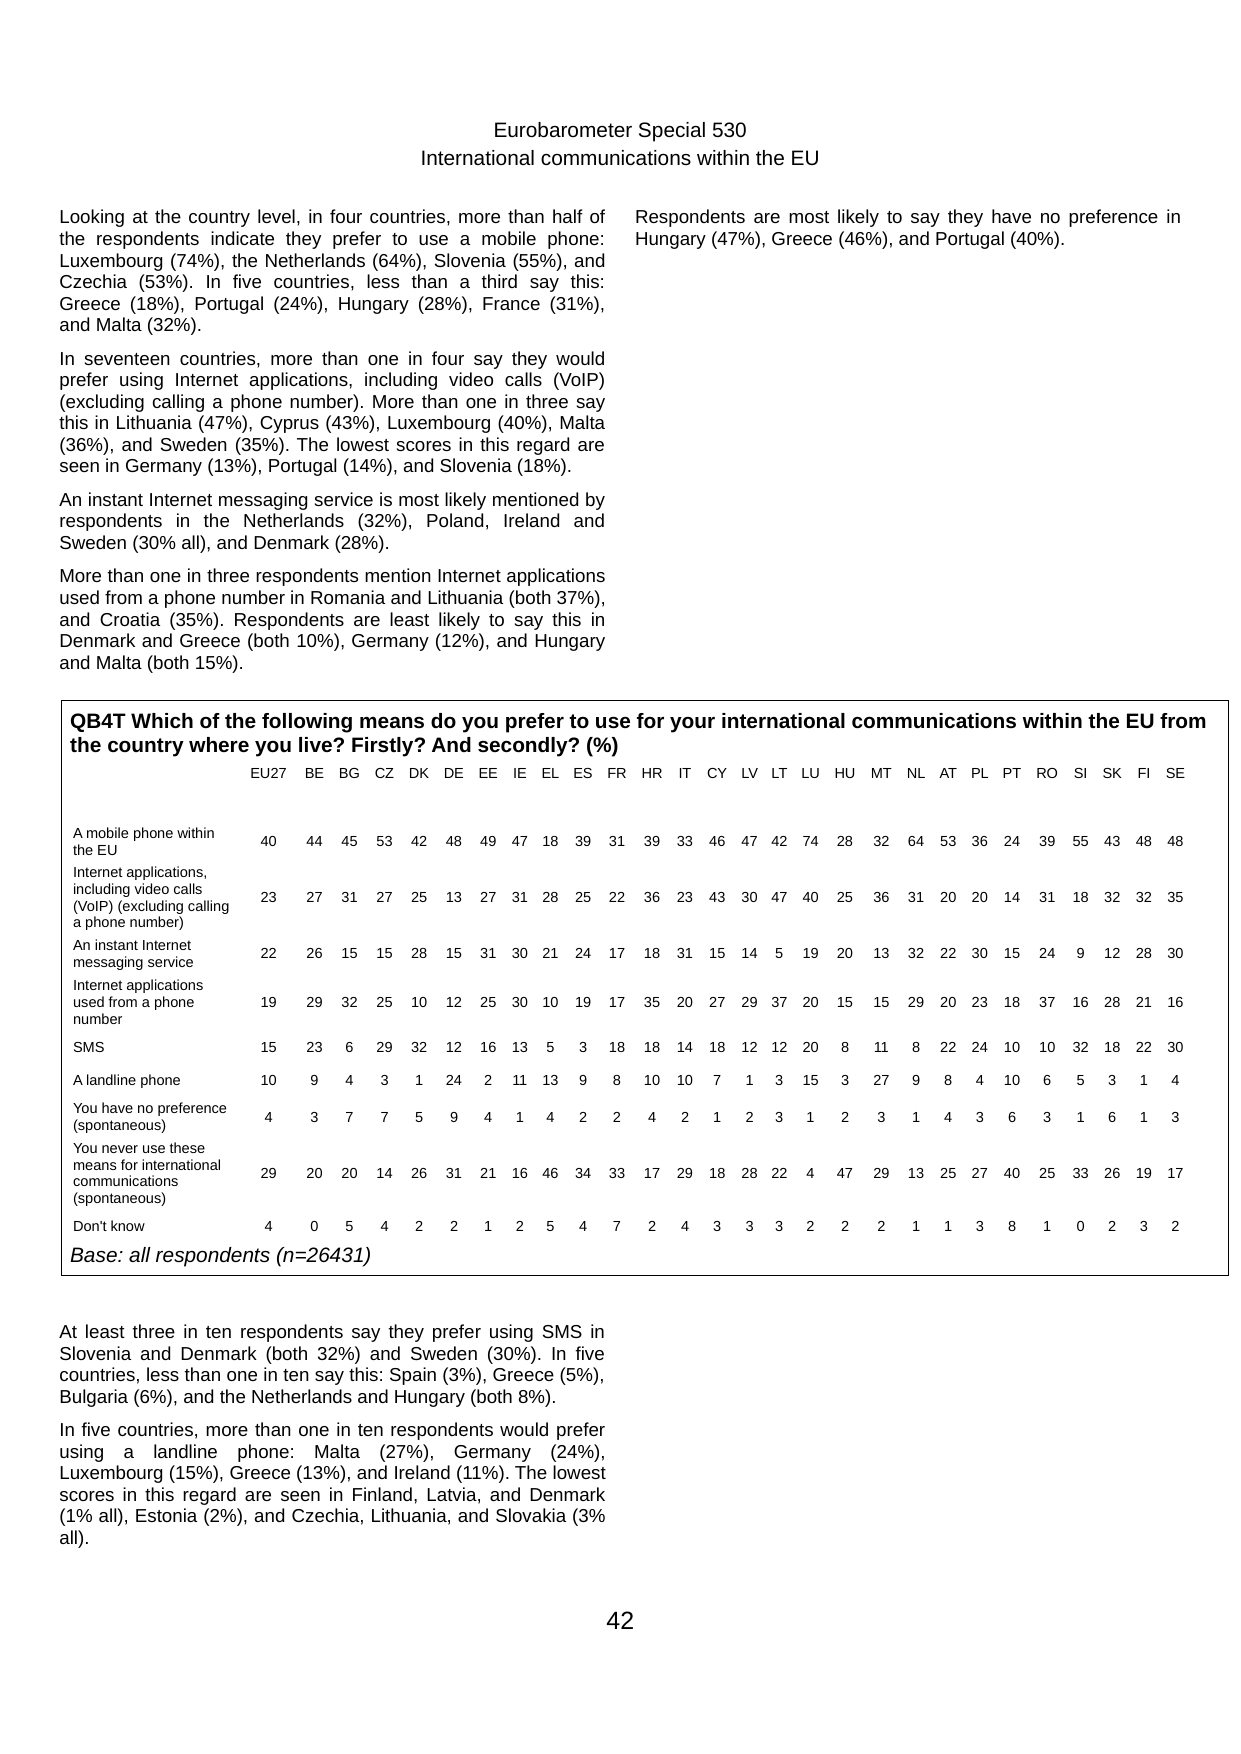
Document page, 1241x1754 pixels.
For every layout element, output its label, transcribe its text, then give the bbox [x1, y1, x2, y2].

table_cell [827, 789, 863, 822]
table_cell 32 [401, 1031, 436, 1064]
table_cell 11 [863, 1031, 899, 1064]
table_header NL [899, 757, 932, 789]
table_cell 24 [1028, 934, 1066, 973]
table_cell 13 [863, 934, 899, 973]
table_cell 12 [734, 1031, 764, 1064]
table_cell 4 [239, 1097, 297, 1136]
table_header DK [401, 757, 436, 789]
table_cell 8 [827, 1031, 863, 1064]
table_cell 19 [239, 973, 297, 1031]
table_cell 28 [734, 1136, 764, 1209]
table_cell 2 [566, 1097, 600, 1136]
table_cell 3 [964, 1097, 995, 1136]
table_cell 27 [964, 1136, 995, 1209]
table_cell 1 [401, 1064, 436, 1097]
table_header MT [863, 757, 899, 789]
table_cell 9 [298, 1064, 331, 1097]
table_cell [734, 789, 764, 822]
table_cell 12 [436, 1031, 471, 1064]
table_cell [1066, 789, 1095, 822]
table_cell 39 [634, 822, 670, 861]
table_cell 19 [566, 973, 600, 1031]
table_header EL [534, 757, 566, 789]
text In five countries, more than one in ten respondents would prefer using a landline phone: Malta (27%), Germany (24%), Luxembourg (15%), Greece (13%), and Ireland (11%). The lowest scores in this regard are seen in Finland, Latvia, and Denmark (1% all), Estonia (2%), and Czechia, Lithuania, and Slovakia (3% all). [59, 1419, 605, 1548]
table_cell 39 [566, 822, 600, 861]
table_cell 29 [298, 973, 331, 1031]
table_cell 2 [827, 1097, 863, 1136]
table_cell 4 [932, 1097, 964, 1136]
table_cell 4 [471, 1097, 505, 1136]
table_cell [505, 789, 534, 822]
table_cell 23 [239, 861, 297, 934]
table_cell 7 [600, 1209, 634, 1243]
table_cell 18 [700, 1031, 734, 1064]
table_cell 20 [794, 973, 827, 1031]
table_cell 1 [734, 1064, 764, 1097]
table_cell 28 [827, 822, 863, 861]
table_cell 22 [239, 934, 297, 973]
table_cell 15 [827, 973, 863, 1031]
table_cell 33 [670, 822, 699, 861]
table_cell 2 [863, 1209, 899, 1243]
table_cell 3 [367, 1064, 401, 1097]
table_cell 27 [367, 861, 401, 934]
table_cell 47 [827, 1136, 863, 1209]
table_cell 31 [471, 934, 505, 973]
table_cell 23 [670, 861, 699, 934]
table_cell 12 [764, 1031, 794, 1064]
table_cell 25 [566, 861, 600, 934]
table_cell 33 [1066, 1136, 1095, 1209]
table_cell 2 [634, 1209, 670, 1243]
table_cell 5 [401, 1097, 436, 1136]
table_cell 20 [964, 861, 995, 934]
table_cell 22 [1129, 1031, 1158, 1064]
table_cell 22 [600, 861, 634, 934]
table_cell A landline phone [70, 1064, 239, 1097]
table_cell 32 [1129, 861, 1158, 934]
table_header SE [1158, 757, 1192, 789]
table_cell 36 [634, 861, 670, 934]
table_cell 11 [505, 1064, 534, 1097]
table_cell 25 [932, 1136, 964, 1209]
table_cell 15 [995, 934, 1028, 973]
table_cell 27 [700, 973, 734, 1031]
table_cell 3 [1028, 1097, 1066, 1136]
table_cell 5 [331, 1209, 367, 1243]
table_cell 10 [401, 973, 436, 1031]
table_cell 1 [505, 1097, 534, 1136]
table_cell 10 [534, 973, 566, 1031]
table_cell 35 [634, 973, 670, 1031]
table_cell An instant Internet messaging service [70, 934, 239, 973]
table_cell 13 [436, 861, 471, 934]
table_cell 16 [505, 1136, 534, 1209]
text In seventeen countries, more than one in four say they would prefer using Internet applications, including video calls (VoIP) (excluding calling a phone number). More than one in three say this in Lithuania (47%), Cyprus (43%), Luxembourg (40%), Malta (36%), and Sweden (35%). The lowest scores in this regard are seen in Germany (13%), Portugal (14%), and Slovenia (18%). [59, 347, 605, 477]
table_cell [70, 789, 239, 822]
table_cell 14 [367, 1136, 401, 1209]
table_cell 20 [670, 973, 699, 1031]
table_cell [331, 789, 367, 822]
text QB4T Which of the following means do you prefer to use for your international communications within the EU from the country where you live? Firstly? And secondly? (%) [70, 709, 1219, 757]
table_header IT [670, 757, 699, 789]
table_cell [600, 789, 634, 822]
table_cell A mobile phone within the EU [70, 822, 239, 861]
table_cell 74 [794, 822, 827, 861]
table_header LV [734, 757, 764, 789]
table_cell 14 [995, 861, 1028, 934]
table_cell 10 [995, 1031, 1028, 1064]
table_cell 3 [764, 1064, 794, 1097]
table_header CY [700, 757, 734, 789]
table_cell [1129, 789, 1158, 822]
table_cell 9 [1066, 934, 1095, 973]
table_cell 12 [436, 973, 471, 1031]
table_cell 37 [764, 973, 794, 1031]
table_cell 3 [734, 1209, 764, 1243]
table_cell 3 [863, 1097, 899, 1136]
table_cell 32 [1066, 1031, 1095, 1064]
table_cell 28 [1129, 934, 1158, 973]
table_cell [239, 789, 297, 822]
table_cell 48 [436, 822, 471, 861]
table_cell 25 [367, 973, 401, 1031]
table_cell 30 [505, 973, 534, 1031]
table_cell Internet applications, including video calls (VoIP) (excluding calling a phone number) [70, 861, 239, 934]
table_cell 8 [899, 1031, 932, 1064]
table_cell 25 [827, 861, 863, 934]
table_cell 25 [471, 973, 505, 1031]
table_cell 17 [600, 934, 634, 973]
table_cell 26 [298, 934, 331, 973]
table_cell 3 [964, 1209, 995, 1243]
table_cell 35 [1158, 861, 1192, 934]
table_cell 46 [534, 1136, 566, 1209]
table_cell 30 [964, 934, 995, 973]
table_cell 1 [794, 1097, 827, 1136]
table_cell 19 [1129, 1136, 1158, 1209]
table_cell 48 [1158, 822, 1192, 861]
table_cell 16 [1066, 973, 1095, 1031]
table_cell 7 [331, 1097, 367, 1136]
table_cell 1 [700, 1097, 734, 1136]
table_cell 2 [670, 1097, 699, 1136]
table_cell 7 [700, 1064, 734, 1097]
table_cell 2 [734, 1097, 764, 1136]
table_cell 29 [670, 1136, 699, 1209]
table_cell Don't know [70, 1209, 239, 1243]
table_cell 4 [634, 1097, 670, 1136]
table_cell 29 [863, 1136, 899, 1209]
table_cell 2 [827, 1209, 863, 1243]
table_cell 1 [899, 1209, 932, 1243]
table_cell 2 [794, 1209, 827, 1243]
table_cell 18 [1095, 1031, 1129, 1064]
table_cell 4 [239, 1209, 297, 1243]
table_cell [964, 789, 995, 822]
table_cell 22 [932, 934, 964, 973]
table_cell 39 [1028, 822, 1066, 861]
table_cell 18 [534, 822, 566, 861]
table_header SK [1095, 757, 1129, 789]
table_cell 30 [1158, 1031, 1192, 1064]
table_cell 31 [670, 934, 699, 973]
table_cell 36 [964, 822, 995, 861]
table_cell 32 [331, 973, 367, 1031]
table_cell 4 [367, 1209, 401, 1243]
table_header FR [600, 757, 634, 789]
table_cell 7 [367, 1097, 401, 1136]
table_cell 2 [600, 1097, 634, 1136]
table_cell 25 [1028, 1136, 1066, 1209]
table_cell 10 [670, 1064, 699, 1097]
table_cell 30 [1158, 934, 1192, 973]
table_cell [1158, 789, 1192, 822]
table_cell 33 [600, 1136, 634, 1209]
table_cell 16 [471, 1031, 505, 1064]
table_cell [764, 789, 794, 822]
table_cell 0 [298, 1209, 331, 1243]
table_cell 26 [1095, 1136, 1129, 1209]
table_cell 34 [566, 1136, 600, 1209]
table_cell 29 [899, 973, 932, 1031]
table_cell 44 [298, 822, 331, 861]
table_cell 21 [471, 1136, 505, 1209]
table_cell Internet applications used from a phone number [70, 973, 239, 1031]
table_cell 12 [1095, 934, 1129, 973]
table_cell 46 [700, 822, 734, 861]
table_cell 10 [995, 1064, 1028, 1097]
table_cell 31 [899, 861, 932, 934]
table_cell 21 [534, 934, 566, 973]
table_cell 8 [932, 1064, 964, 1097]
text An instant Internet messaging service is most likely mentioned by respondents in the Netherlands (32%), Poland, Ireland and Sweden (30% all), and Denmark (28%). [59, 489, 605, 553]
table_cell 5 [534, 1031, 566, 1064]
table_cell 23 [964, 973, 995, 1031]
table_cell 4 [794, 1136, 827, 1209]
table_header [70, 757, 239, 789]
table_header SI [1066, 757, 1095, 789]
table_cell 42 [401, 822, 436, 861]
table_cell 20 [331, 1136, 367, 1209]
table_cell [534, 789, 566, 822]
table_cell 1 [899, 1097, 932, 1136]
table_header CZ [367, 757, 401, 789]
table_header BE [298, 757, 331, 789]
table_cell 9 [899, 1064, 932, 1097]
table_cell 17 [1158, 1136, 1192, 1209]
table_cell [863, 789, 899, 822]
table_cell 18 [634, 934, 670, 973]
table_cell 3 [700, 1209, 734, 1243]
table_cell [436, 789, 471, 822]
table_cell 2 [1095, 1209, 1129, 1243]
table_cell 3 [827, 1064, 863, 1097]
table_cell 31 [600, 822, 634, 861]
table_cell 47 [764, 861, 794, 934]
table_cell 28 [534, 861, 566, 934]
table_cell [1095, 789, 1129, 822]
table_cell 18 [1066, 861, 1095, 934]
text Respondents are most likely to say they have no preference in Hungary (47%), Greece (46%), and Portugal (40%). [635, 206, 1181, 249]
table_cell 55 [1066, 822, 1095, 861]
table_cell 31 [436, 1136, 471, 1209]
table_cell 24 [964, 1031, 995, 1064]
table_cell 26 [401, 1136, 436, 1209]
table_cell 10 [634, 1064, 670, 1097]
table_header LT [764, 757, 794, 789]
table_cell 14 [670, 1031, 699, 1064]
table_cell 3 [298, 1097, 331, 1136]
table_header PT [995, 757, 1028, 789]
table_cell 9 [436, 1097, 471, 1136]
table_cell 15 [239, 1031, 297, 1064]
table_header DE [436, 757, 471, 789]
table_cell 36 [863, 861, 899, 934]
table_cell 53 [932, 822, 964, 861]
table_cell 47 [734, 822, 764, 861]
table_cell [995, 789, 1028, 822]
table_cell 1 [1028, 1209, 1066, 1243]
table_cell 18 [634, 1031, 670, 1064]
table_cell 22 [764, 1136, 794, 1209]
table_cell 1 [471, 1209, 505, 1243]
text More than one in three respondents mention Internet applications used from a phone number in Romania and Lithuania (both 37%), and Croatia (35%). Respondents are least likely to say this in Denmark and Greece (both 10%), Germany (12%), and Hungary and Malta (both 15%). [59, 565, 605, 673]
table_cell 14 [734, 934, 764, 973]
table_cell 28 [1095, 973, 1129, 1031]
table_cell 0 [1066, 1209, 1095, 1243]
table_cell 2 [1158, 1209, 1192, 1243]
table_cell [298, 789, 331, 822]
table_header HU [827, 757, 863, 789]
table_cell 49 [471, 822, 505, 861]
table_header PL [964, 757, 995, 789]
table_cell 31 [331, 861, 367, 934]
table_cell [670, 789, 699, 822]
table_cell [401, 789, 436, 822]
table_cell [367, 789, 401, 822]
table_cell 8 [600, 1064, 634, 1097]
text At least three in ten respondents say they prefer using SMS in Slovenia and Denmark (both 32%) and Sweden (30%). In five countries, less than one in ten say this: Spain (3%), Greece (5%), Bulgaria (6%), and the Netherlands and Hungary (both 8%). [59, 1321, 605, 1407]
table_cell 25 [401, 861, 436, 934]
table_header IE [505, 757, 534, 789]
table_header ES [566, 757, 600, 789]
table_cell 22 [932, 1031, 964, 1064]
table_cell 40 [995, 1136, 1028, 1209]
table_cell 5 [534, 1209, 566, 1243]
table_cell 10 [239, 1064, 297, 1097]
table_cell 6 [1028, 1064, 1066, 1097]
table_header EU27 [239, 757, 297, 789]
table_cell [794, 789, 827, 822]
text Base: all respondents (n=26431) [70, 1243, 1219, 1267]
table_cell 1 [1129, 1097, 1158, 1136]
table_header HR [634, 757, 670, 789]
table_cell 29 [367, 1031, 401, 1064]
table_cell 31 [1028, 861, 1066, 934]
table_cell 31 [505, 861, 534, 934]
table_cell [1028, 789, 1066, 822]
table_cell 3 [1129, 1209, 1158, 1243]
table_cell 24 [995, 822, 1028, 861]
table_cell 28 [401, 934, 436, 973]
table_cell 18 [600, 1031, 634, 1064]
table_cell 19 [794, 934, 827, 973]
table_cell 32 [1095, 861, 1129, 934]
table_cell [899, 789, 932, 822]
table_cell 4 [534, 1097, 566, 1136]
table_cell 23 [298, 1031, 331, 1064]
table_cell 16 [1158, 973, 1192, 1031]
table_cell 4 [670, 1209, 699, 1243]
table_cell 3 [566, 1031, 600, 1064]
table_cell 3 [1095, 1064, 1129, 1097]
table_cell 15 [367, 934, 401, 973]
table_cell 9 [566, 1064, 600, 1097]
table_cell 13 [899, 1136, 932, 1209]
table_cell 2 [505, 1209, 534, 1243]
table_cell 40 [794, 861, 827, 934]
table_cell 4 [566, 1209, 600, 1243]
table_cell 5 [1066, 1064, 1095, 1097]
table_cell 6 [1095, 1097, 1129, 1136]
table_cell 3 [764, 1097, 794, 1136]
table_cell 6 [995, 1097, 1028, 1136]
table_cell SMS [70, 1031, 239, 1064]
table_cell 29 [239, 1136, 297, 1209]
table_cell 18 [700, 1136, 734, 1209]
table_cell 45 [331, 822, 367, 861]
table_cell 15 [331, 934, 367, 973]
table_cell 64 [899, 822, 932, 861]
text Looking at the country level, in four countries, more than half of the respondents indicate they prefer to use a mobile phone: Luxembourg (74%), the Netherlands (64%), Slovenia (55%), and Czechia (53%). In five countries, less than a third say this: Greece (18%), Portugal (24%), Hungary (28%), France (31%), and Malta (32%). [59, 206, 605, 336]
table_cell 1 [1066, 1097, 1095, 1136]
table_cell 3 [764, 1209, 794, 1243]
table_cell 53 [367, 822, 401, 861]
table_cell 5 [764, 934, 794, 973]
table_cell 2 [471, 1064, 505, 1097]
table_cell 4 [331, 1064, 367, 1097]
table_cell 42 [764, 822, 794, 861]
table_cell 43 [1095, 822, 1129, 861]
table_cell [566, 789, 600, 822]
table_cell 4 [964, 1064, 995, 1097]
table_cell [700, 789, 734, 822]
table_cell 30 [734, 861, 764, 934]
table_cell 32 [899, 934, 932, 973]
table_cell 20 [827, 934, 863, 973]
table_cell 21 [1129, 973, 1158, 1031]
table_cell 2 [436, 1209, 471, 1243]
table_cell 17 [600, 973, 634, 1031]
table_cell 15 [863, 973, 899, 1031]
table_cell 4 [1158, 1064, 1192, 1097]
table_cell [634, 789, 670, 822]
table_cell 3 [1158, 1097, 1192, 1136]
table_cell You never use these means for international communications (spontaneous) [70, 1136, 239, 1209]
table_cell You have no preference (spontaneous) [70, 1097, 239, 1136]
table_cell [932, 789, 964, 822]
table_cell 1 [1129, 1064, 1158, 1097]
table_cell 48 [1129, 822, 1158, 861]
table_header FI [1129, 757, 1158, 789]
table_cell 27 [471, 861, 505, 934]
table_cell 20 [932, 973, 964, 1031]
table_cell 2 [401, 1209, 436, 1243]
table_cell 43 [700, 861, 734, 934]
table_cell 20 [794, 1031, 827, 1064]
table_cell 10 [1028, 1031, 1066, 1064]
table_header LU [794, 757, 827, 789]
table_cell 13 [505, 1031, 534, 1064]
table_cell 24 [566, 934, 600, 973]
table_cell 13 [534, 1064, 566, 1097]
table_cell 40 [239, 822, 297, 861]
table_cell [471, 789, 505, 822]
table_cell 15 [794, 1064, 827, 1097]
table_cell 18 [995, 973, 1028, 1031]
table_cell 27 [298, 861, 331, 934]
table_header RO [1028, 757, 1066, 789]
table_header BG [331, 757, 367, 789]
table_cell 15 [436, 934, 471, 973]
table_cell 24 [436, 1064, 471, 1097]
table_cell 47 [505, 822, 534, 861]
table_cell 6 [331, 1031, 367, 1064]
table_cell 1 [932, 1209, 964, 1243]
table_cell 27 [863, 1064, 899, 1097]
table_cell 20 [932, 861, 964, 934]
table_header EE [471, 757, 505, 789]
table_cell 30 [505, 934, 534, 973]
table_cell 32 [863, 822, 899, 861]
table_cell 37 [1028, 973, 1066, 1031]
table_cell 8 [995, 1209, 1028, 1243]
table_cell 29 [734, 973, 764, 1031]
table_cell 17 [634, 1136, 670, 1209]
table_cell 20 [298, 1136, 331, 1209]
table_header AT [932, 757, 964, 789]
table_cell 15 [700, 934, 734, 973]
